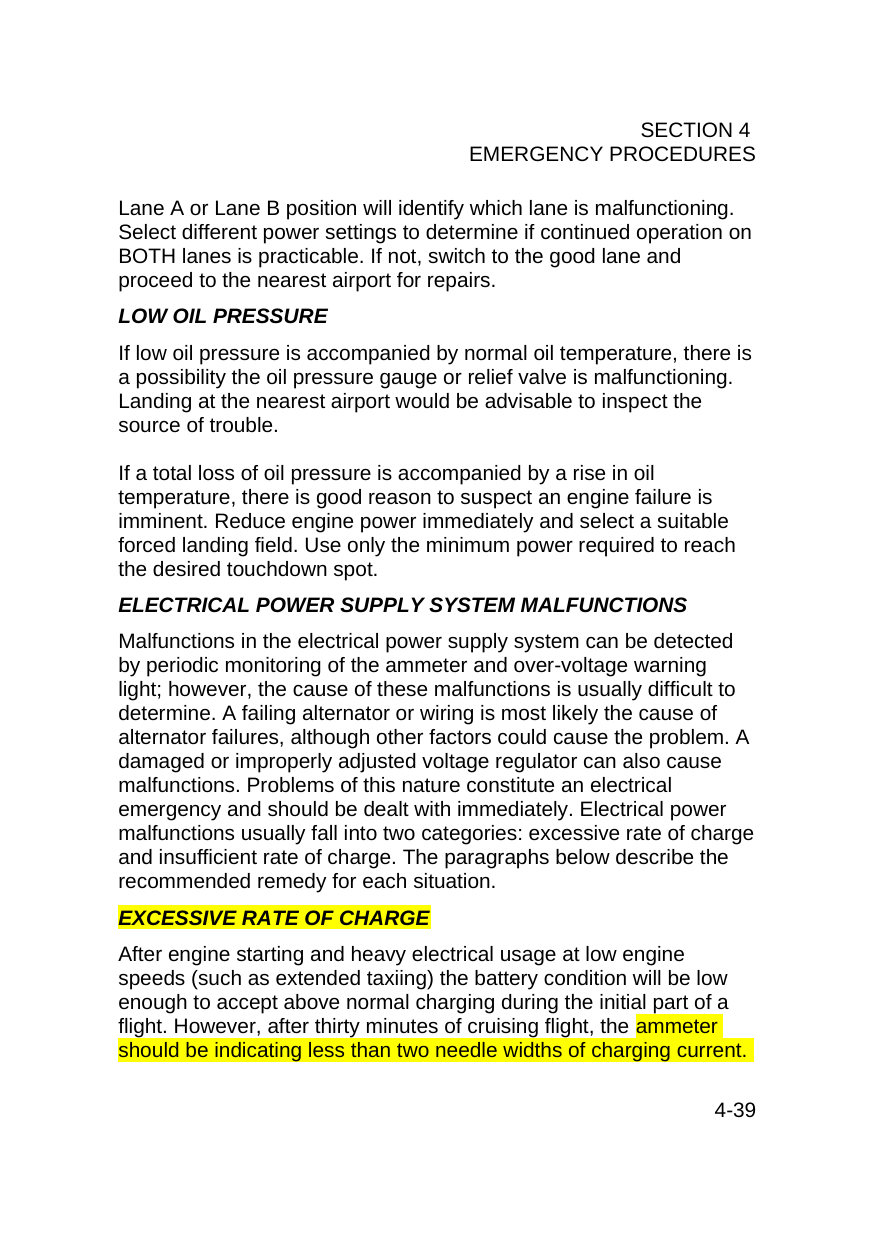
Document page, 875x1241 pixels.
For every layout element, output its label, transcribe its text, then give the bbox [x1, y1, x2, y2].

text If low oil pressure is accompanied by normal oil temperature, there is a possibility the oil pressure gauge or relief valve is malfunctioning. Landing at the nearest airport would be advisable to inspect the source of trouble. [118, 341, 756, 437]
subtitle LOW OIL PRESSURE [118, 304, 756, 328]
text If a total loss of oil pressure is accompanied by a rise in oil temperature, there is good reason to suspect an engine failure is imminent. Reduce engine power immediately and select a suitable forced landing field. Use only the minimum power required to reach the desired touchdown spot. [118, 461, 756, 580]
text Lane A or Lane B position will identify which lane is malfunctioning. Select different power settings to determine if continued operation on BOTH lanes is practicable. If not, switch to the good lane and proceed to the nearest airport for repairs. [118, 196, 756, 292]
text After engine starting and heavy electrical usage at low engine speeds (such as extended taxiing) the battery condition will be low enough to accept above normal charging during the initial part of a flight. However, after thirty minutes of cruising flight, the ammeter should be indicating less than two needle widths of charging current. [118, 942, 756, 1062]
text Malfunctions in the electrical power supply system can be detected by periodic monitoring of the ammeter and over-voltage warning light; however, the cause of these malfunctions is usually difficult to determine. A failing alternator or wiring is most likely the cause of alternator failures, although other factors could cause the problem. A damaged or improperly adjusted voltage regulator can also cause malfunctions. Problems of this nature constitute an electrical emergency and should be dealt with immediately. Electrical power malfunctions usually fall into two categories: excessive rate of charge and insufficient rate of charge. The paragraphs below describe the recommended remedy for each situation. [118, 629, 756, 893]
subtitle ELECTRICAL POWER SUPPLY SYSTEM MALFUNCTIONS [118, 593, 756, 617]
subtitle EXCESSIVE RATE OF CHARGE [118, 905, 756, 929]
